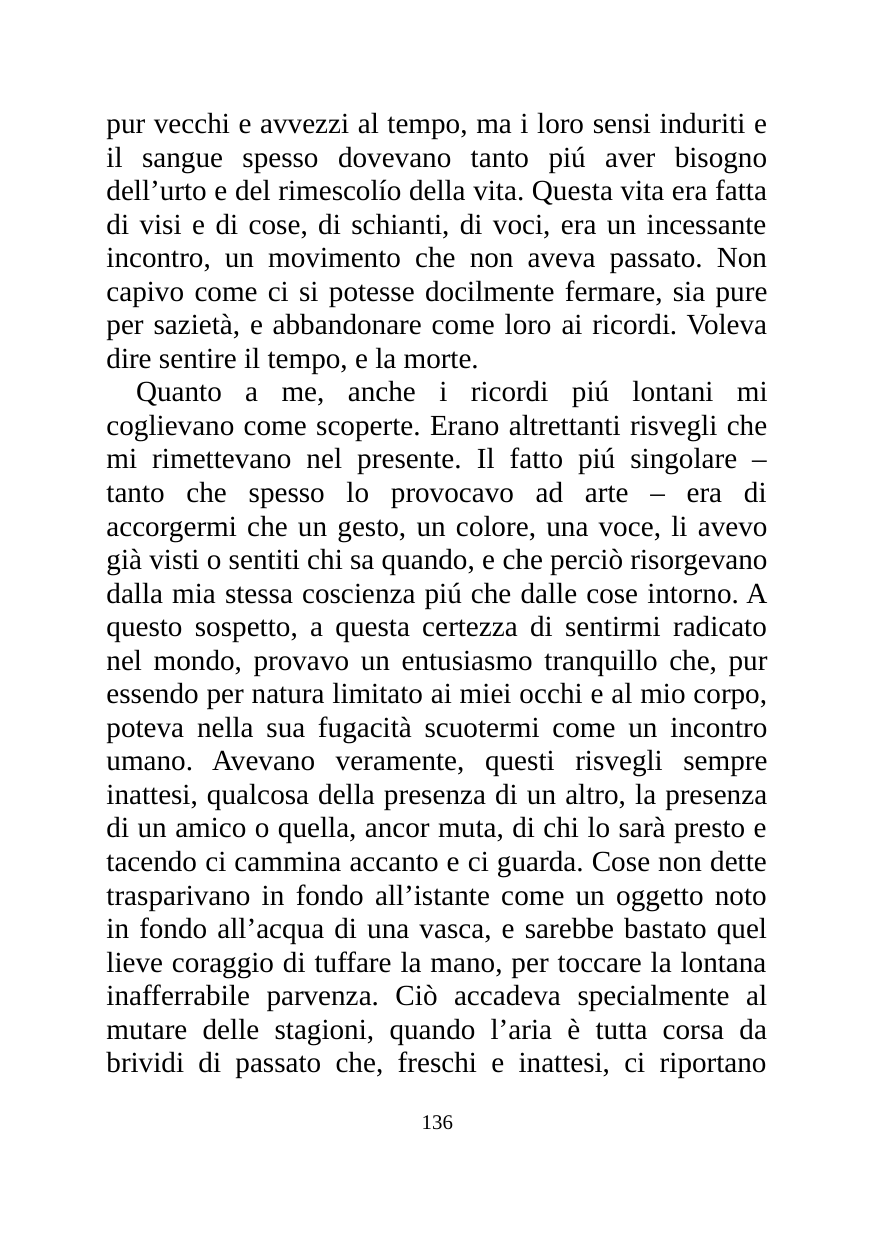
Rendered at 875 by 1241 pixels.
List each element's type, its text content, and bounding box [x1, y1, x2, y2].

text Quanto a me, anche i ricordi piú lontani mi coglievano come scoperte. Erano altrettanti risvegli che mi rimettevano nel presente. Il fatto piú singolare – tanto che spesso lo provocavo ad arte – era di accorgermi che un gesto, un colore, una voce, li avevo già visti o sentiti chi sa quando, e che perciò risorgevano dalla mia stessa coscienza piú che dalle cose intorno. A questo sospetto, a questa certezza di sentirmi radicato nel mondo, provavo un entusiasmo tranquillo che, pur essendo per natura limitato ai miei occhi e al mio corpo, poteva nella sua fugacità scuotermi come un incontro umano. Avevano veramente, questi risvegli sempre inattesi, qualcosa della presenza di un altro, la presenza di un amico o quella, ancor muta, di chi lo sarà presto e tacendo ci cammina accanto e ci guarda. Cose non dette trasparivano in fondo all’istante come un oggetto noto in fondo all’acqua di una vasca, e sarebbe bastato quel lieve coraggio di tuffare la mano, per toccare la lontana inafferrabile parvenza. Ciò accadeva specialmente al mutare delle stagioni, quando l’aria è tutta corsa da brividi di passato che, freschi e inattesi, ci riportano [106, 374, 768, 1079]
text pur vecchi e avvezzi al tempo, ma i loro sensi induriti e il sangue spesso dovevano tanto piú aver bisogno dell’urto e del rimescolío della vita. Questa vita era fatta di visi e di cose, di schianti, di voci, era un incessante incontro, un movimento che non aveva passato. Non capivo come ci si potesse docilmente fermare, sia pure per sazietà, e abbandonare come loro ai ricordi. Voleva dire sentire il tempo, e la morte. [106, 106, 768, 374]
